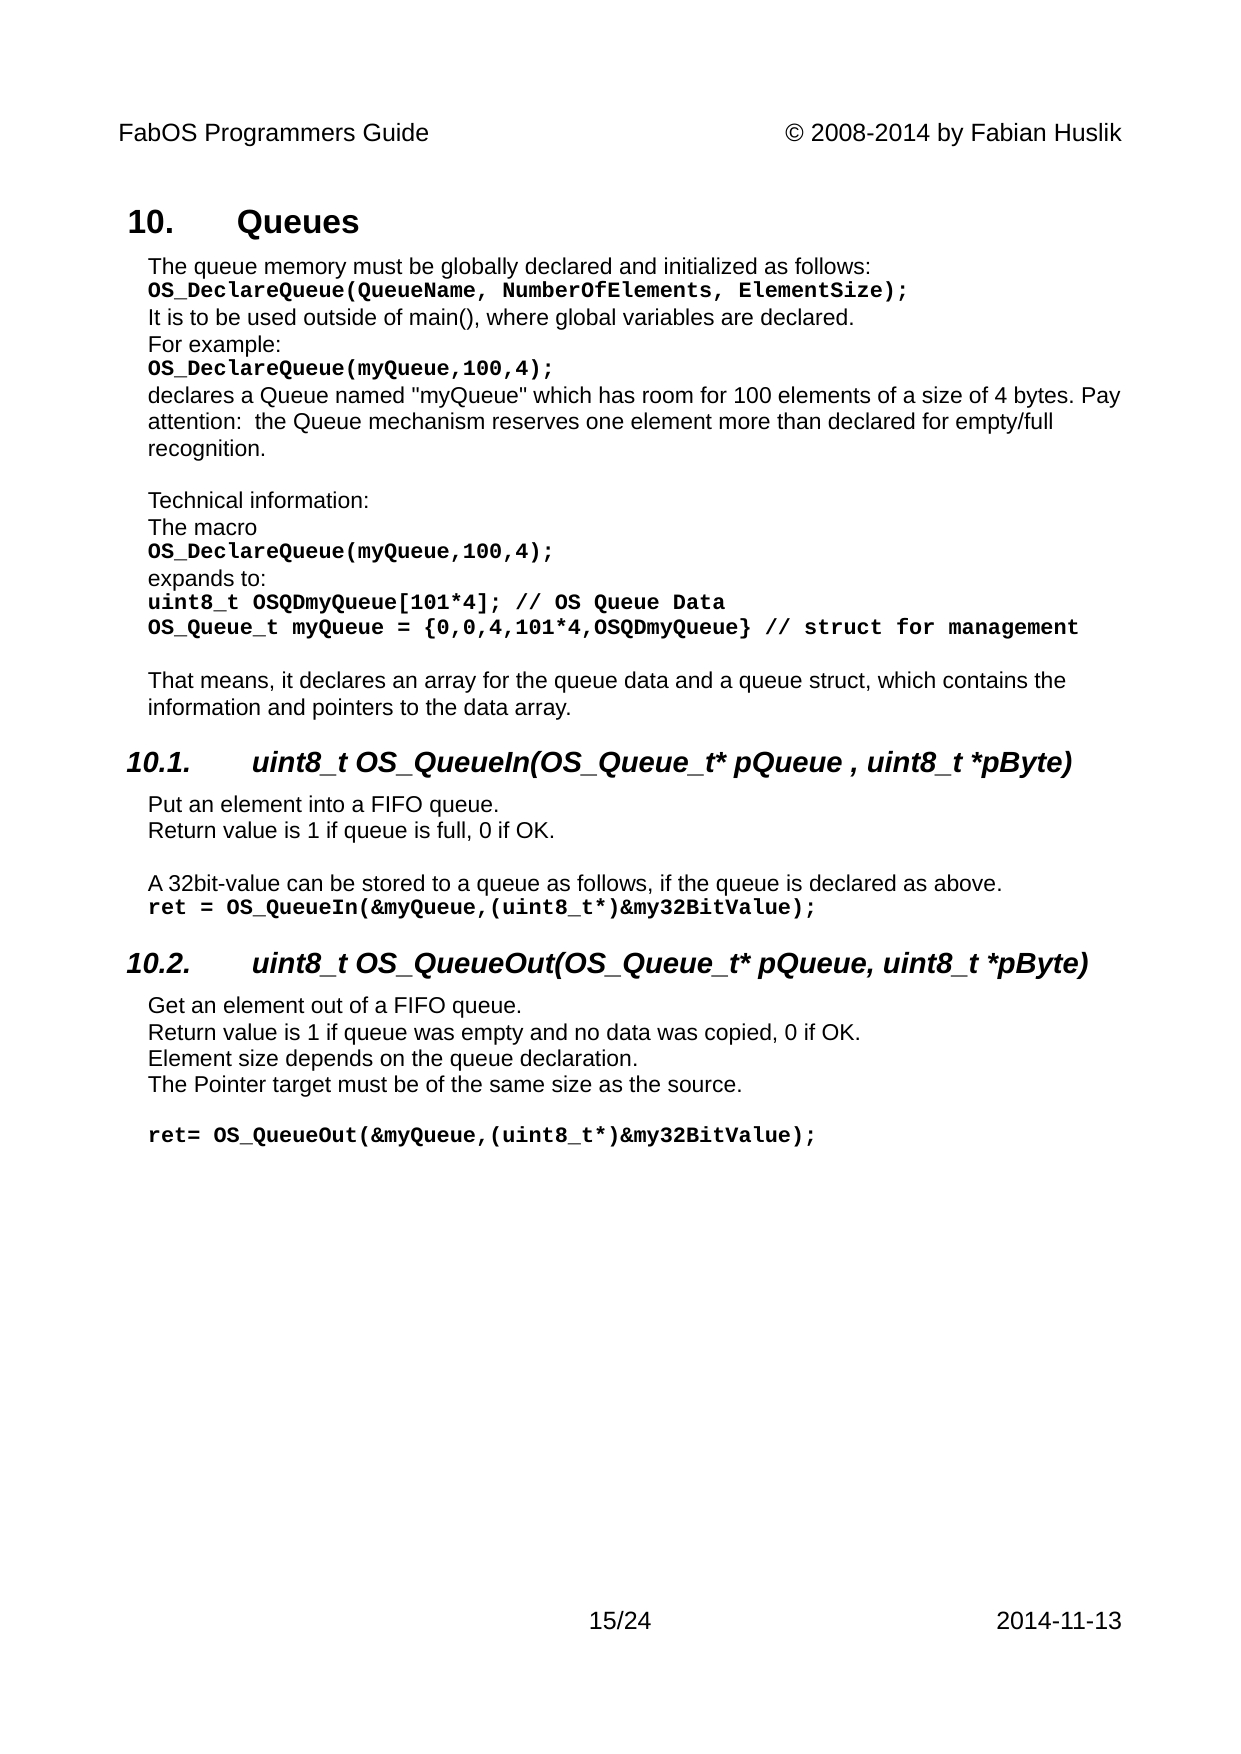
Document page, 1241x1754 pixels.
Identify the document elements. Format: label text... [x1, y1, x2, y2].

text OS_DeclareQueue(QueueName, NumberOfElements, ElementSize); [148, 279, 1122, 304]
text The queue memory must be globally declared and initialized as follows: [148, 253, 1122, 279]
text The macro [148, 514, 1122, 540]
text Put an element into a FIFO queue. [148, 791, 1122, 817]
subtitle uint8_t OS_QueueIn(OS_Queue_t* pQueue , uint8_t *pByte) [118, 745, 1122, 778]
text OS_DeclareQueue(myQueue,100,4); [148, 540, 1122, 565]
text expands to: [148, 565, 1122, 591]
text OS_DeclareQueue(myQueue,100,4); [148, 357, 1122, 382]
subtitle uint8_t OS_QueueOut(OS_Queue_t* pQueue, uint8_t *pByte) [118, 946, 1122, 979]
text A 32bit-value can be stored to a queue as follows, if the queue is declared as above. [148, 870, 1122, 896]
text declares a Queue named "myQueue" which has room for 100 elements of a size of 4 bytes. Pay attention: the Queue mechanism reserves one element more than declared for empty/full recognition. [148, 382, 1122, 461]
text For example: [148, 331, 1122, 357]
text Get an element out of a FIFO queue. [148, 992, 1122, 1018]
subtitle Queues [118, 202, 1122, 241]
text OS_Queue_t myQueue = {0,0,4,101*4,OSQDmyQueue} // struct for management [148, 616, 1122, 641]
text It is to be used outside of main(), where global variables are declared. [148, 304, 1122, 331]
text The Pointer target must be of the same size as the source. [148, 1071, 1122, 1097]
text Return value is 1 if queue is full, 0 if OK. [148, 817, 1122, 843]
text uint8_t OSQDmyQueue[101*4]; // OS Queue Data [148, 591, 1122, 616]
text ret= OS_QueueOut(&myQueue,(uint8_t*)&my32BitValue); [148, 1124, 1122, 1149]
text ret = OS_QueueIn(&myQueue,(uint8_t*)&my32BitValue); [148, 896, 1122, 921]
text That means, it declares an array for the queue data and a queue struct, which contains the information and pointers to the data array. [148, 667, 1122, 720]
text Element size depends on the queue declaration. [148, 1045, 1122, 1071]
text Return value is 1 if queue was empty and no data was copied, 0 if OK. [148, 1018, 1122, 1045]
text Technical information: [148, 487, 1122, 514]
